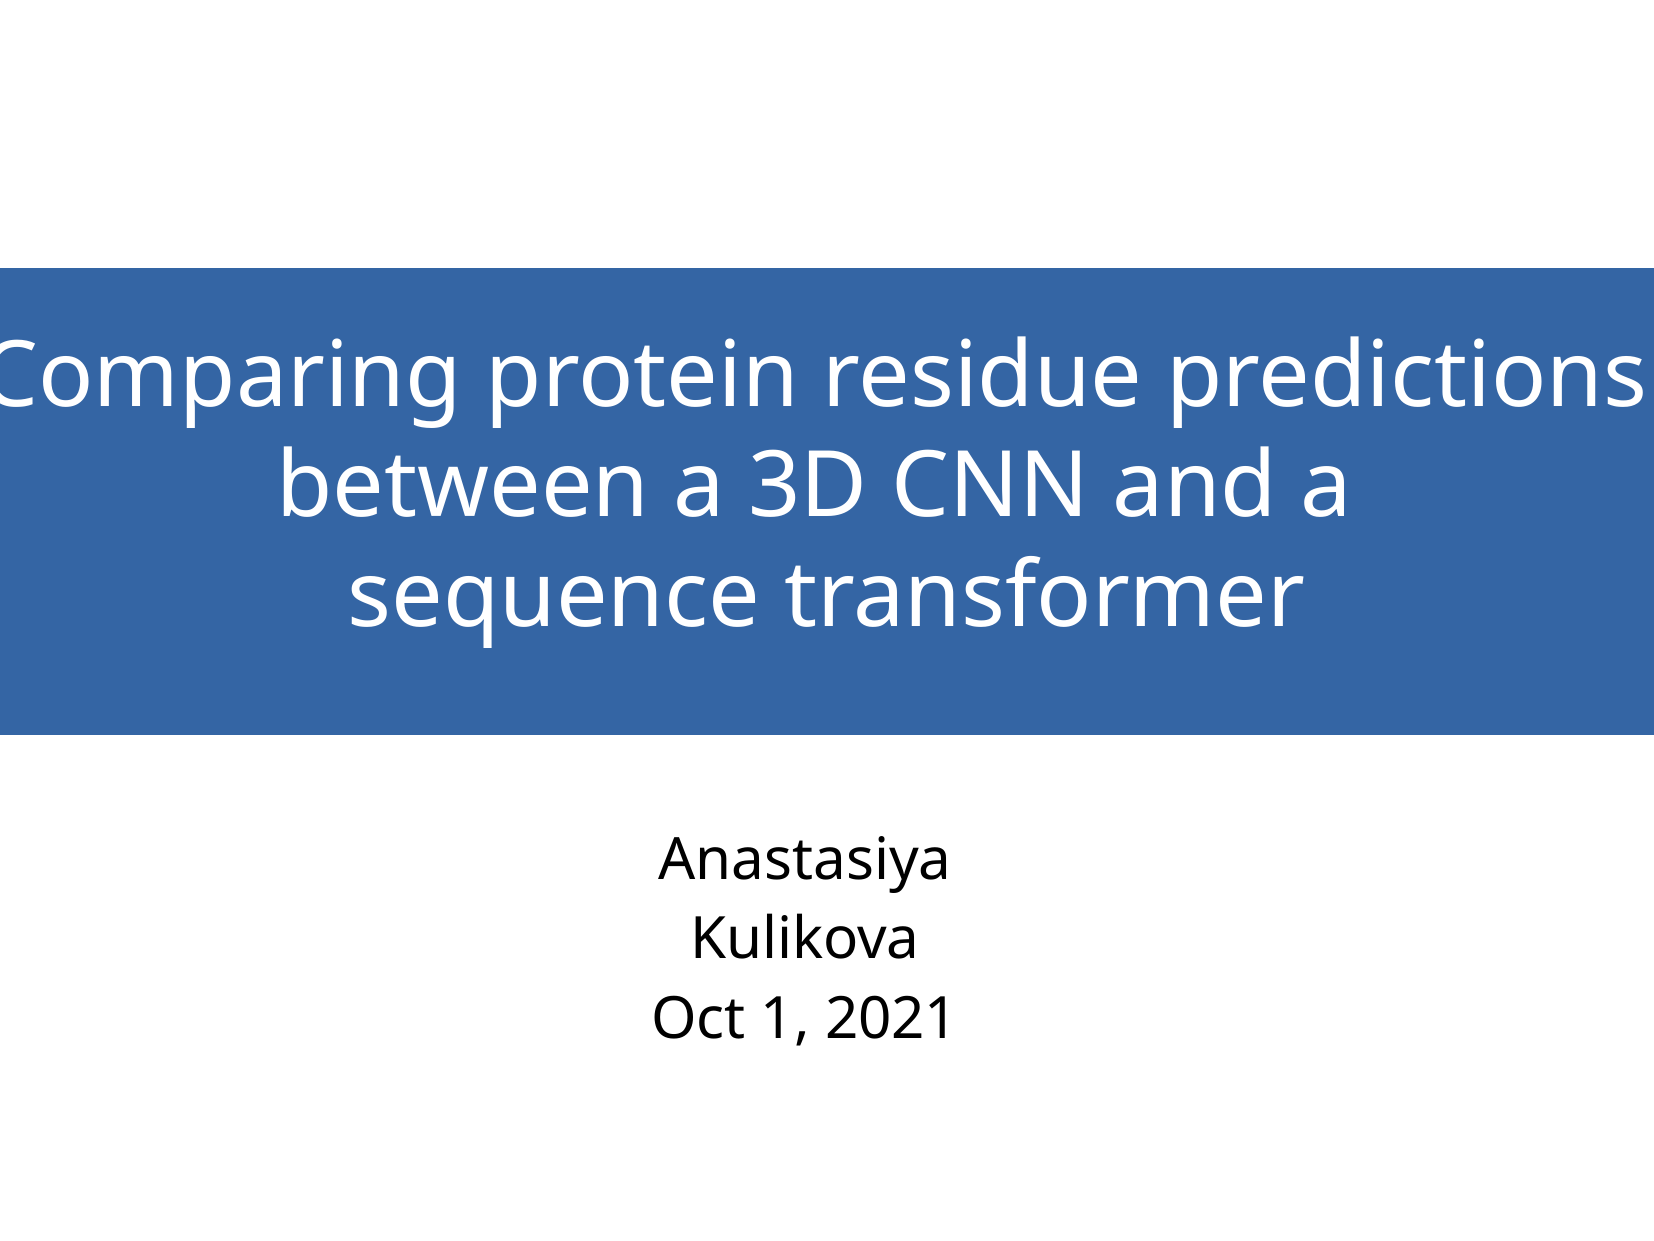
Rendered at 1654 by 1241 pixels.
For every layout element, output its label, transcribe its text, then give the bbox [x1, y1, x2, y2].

text_box Comparing protein residue predictions between a 3D CNN and a sequence transformer [0, 268, 1654, 735]
text_box Anastasiya Kulikova Oct 1, 2021 [529, 810, 1081, 965]
